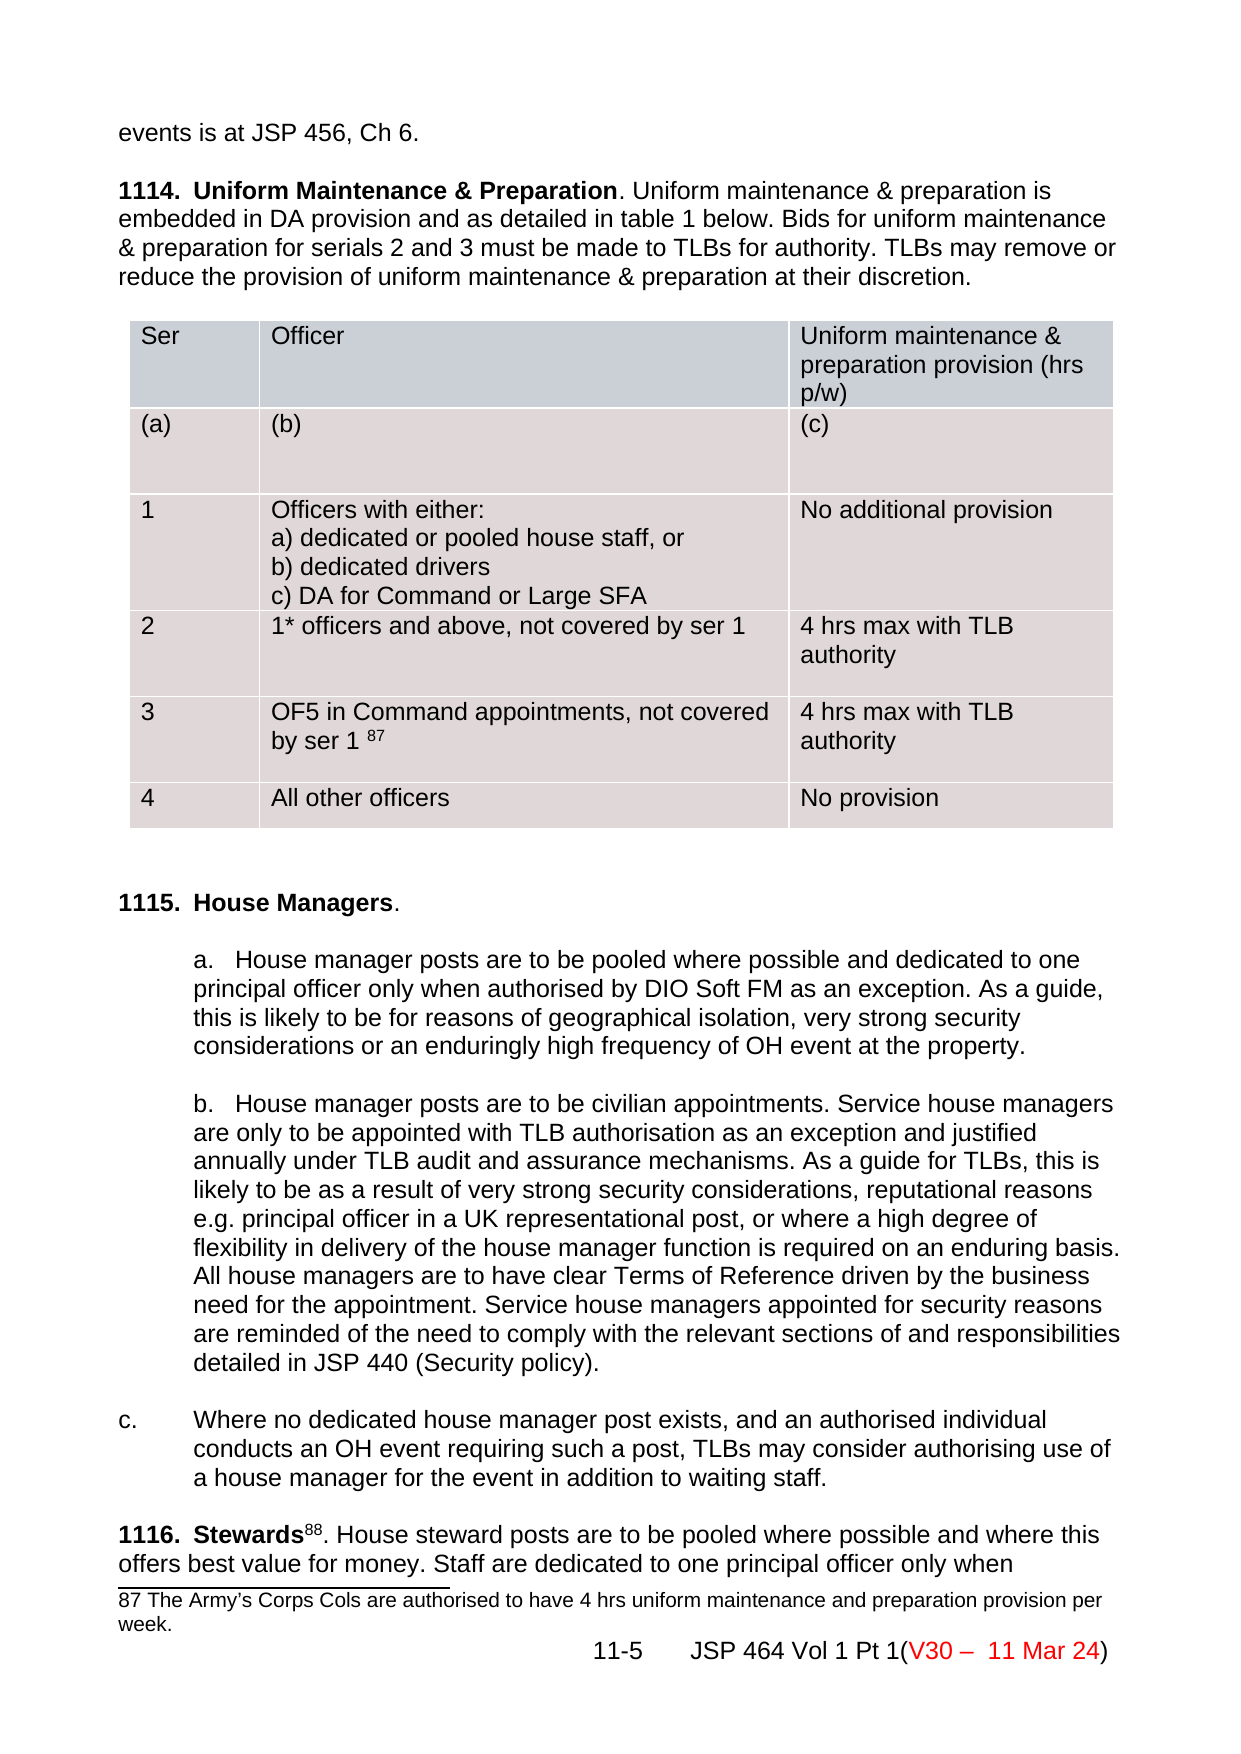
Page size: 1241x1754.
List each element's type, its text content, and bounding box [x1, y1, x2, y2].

table_header Officer [260, 321, 788, 407]
table_cell 4 [130, 783, 259, 828]
text c. Where no dedicated house manager post exists, and an authorised individual conducts an OH event requiring such a post, TLBs may consider authorising use of a house manager for the event in addition to waiting staff. [118, 1405, 1122, 1491]
table_cell 1 [130, 495, 259, 610]
text 1116. Stewards. House steward posts are to be pooled where possible and where this offers best value for money. Staff are dedicated to one principal officer only when [118, 1520, 1122, 1577]
table_cell 1* officers and above, not covered by ser 1 [260, 611, 788, 696]
text 1114. Uniform Maintenance & Preparation. Uniform maintenance & preparation is embedded in DA provision and as detailed in table 1 below. Bids for uniform maintenance & preparation for serials 2 and 3 must be made to TLBs for authority. TLBs may remove or reduce the provision of uniform maintenance & preparation at their discretion. [118, 176, 1122, 291]
table_cell 4 hrs max with TLB authority [790, 611, 1113, 696]
table_cell 3 [130, 697, 259, 782]
table_cell No additional provision [790, 495, 1113, 610]
text events is at JSP 456, Ch 6. [118, 118, 1122, 147]
table_cell (c) [790, 409, 1113, 493]
table_cell (b) [260, 409, 788, 493]
text a. House manager posts are to be pooled where possible and dedicated to one principal officer only when authorised by DIO Soft FM as an exception. As a guide, this is likely to be for reasons of geographical isolation, very strong security considerations or an enduringly high frequency of OH event at the property. [193, 945, 1122, 1060]
table_cell No provision [790, 783, 1113, 828]
text 1115. House Managers. [118, 887, 1122, 916]
table_header Uniform maintenance & preparation provision (hrs p/w) [790, 321, 1113, 407]
table_cell 4 hrs max with TLB authority [790, 697, 1113, 782]
table_cell Officers with either: a) dedicated or pooled house staff, or b) dedicated drivers c) DA for Command or Large SFA [260, 495, 788, 610]
table_cell OF5 in Command appointments, not covered by ser 1 [260, 697, 788, 782]
table_cell All other officers [260, 783, 788, 828]
table_cell (a) [130, 409, 259, 493]
text b. House manager posts are to be civilian appointments. Service house managers are only to be appointed with TLB authorisation as an exception and justified annually under TLB audit and assurance mechanisms. As a guide for TLBs, this is likely to be as a result of very strong security considerations, reputational reasons e.g. principal officer in a UK representational post, or where a high degree of flexibility in delivery of the house manager function is required on an enduring basis. All house managers are to have clear Terms of Reference driven by the business need for the appointment. Service house managers appointed for security reasons are reminded of the need to comply with the relevant sections of and responsibilities detailed in JSP 440 (Security policy). [193, 1089, 1122, 1376]
table_header Ser [130, 321, 259, 407]
table_cell 2 [130, 611, 259, 696]
